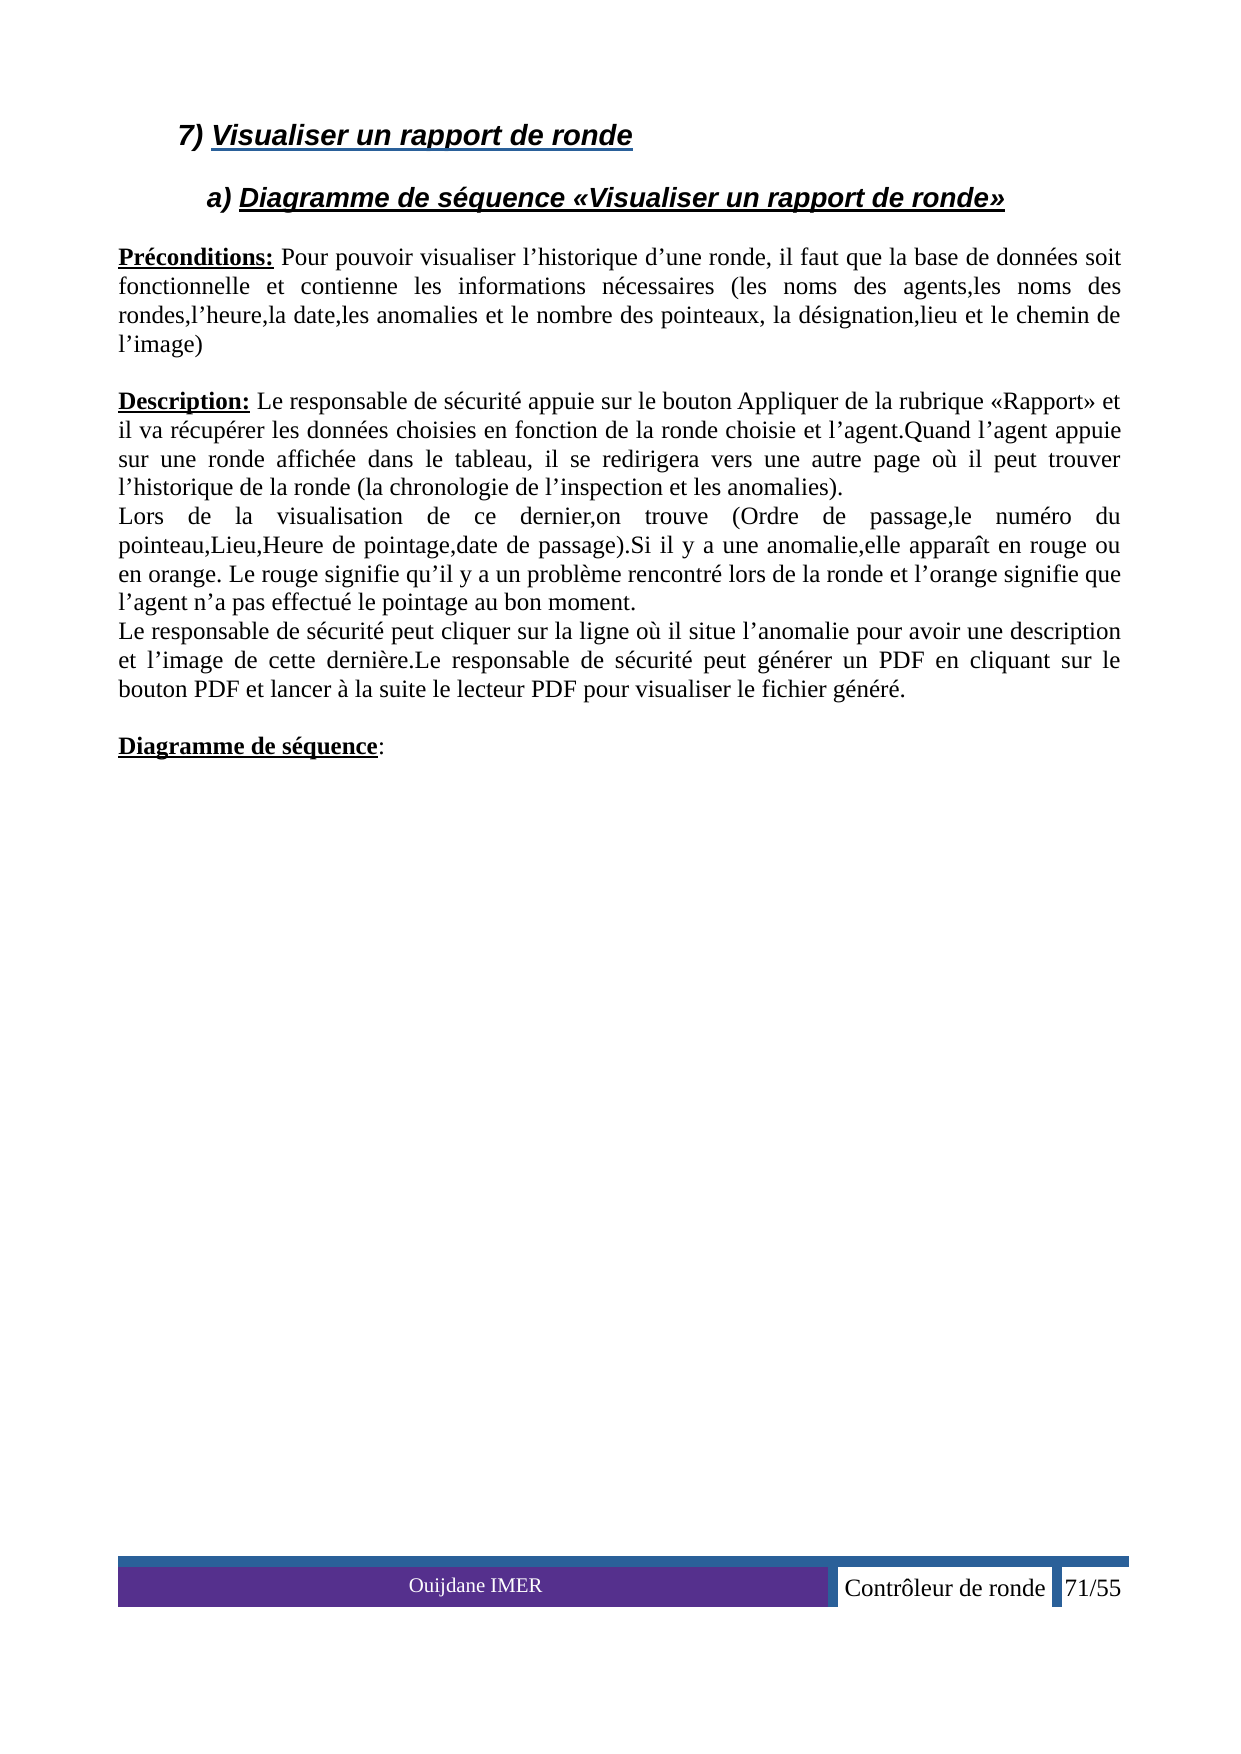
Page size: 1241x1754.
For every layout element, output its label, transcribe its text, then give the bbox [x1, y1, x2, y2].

subtitle Visualiser un rapport de ronde [118, 118, 1122, 152]
text Description: Le responsable de sécurité appuie sur le bouton Appliquer de la rubrique «Rapport» et il va récupérer les données choisies en fonction de la ronde choisie et l’agent.Quand l’agent appuie sur une ronde affichée dans le tableau, il se redirigera vers une autre page où il peut trouver l’historique de la ronde (la chronologie de l’inspection et les anomalies). [118, 386, 1122, 501]
text Le responsable de sécurité peut cliquer sur la ligne où il situe l’anomalie pour avoir une description et l’image de cette dernière.Le responsable de sécurité peut générer un PDF en cliquant sur le bouton PDF et lancer à la suite le lecteur PDF pour visualiser le fichier généré. [118, 616, 1122, 702]
subtitle Diagramme de séquence «Visualiser un rapport de ronde» [118, 181, 1122, 213]
text Préconditions: Pour pouvoir visualiser l’historique d’une ronde, il faut que la base de données soit fonctionnelle et contienne les informations nécessaires (les noms des agents,les noms des rondes,l’heure,la date,les anomalies et le nombre des pointeaux, la désignation,lieu et le chemin de l’image) [118, 242, 1122, 357]
text Lors de la visualisation de ce dernier,on trouve (Ordre de passage,le numéro du pointeau,Lieu,Heure de pointage,date de passage).Si il y a une anomalie,elle apparaît en rouge ou en orange. Le rouge signifie qu’il y a un problème rencontré lors de la ronde et l’orange signifie que l’agent n’a pas effectué le pointage au bon moment. [118, 501, 1122, 616]
text Diagramme de séquence: [118, 731, 1122, 760]
